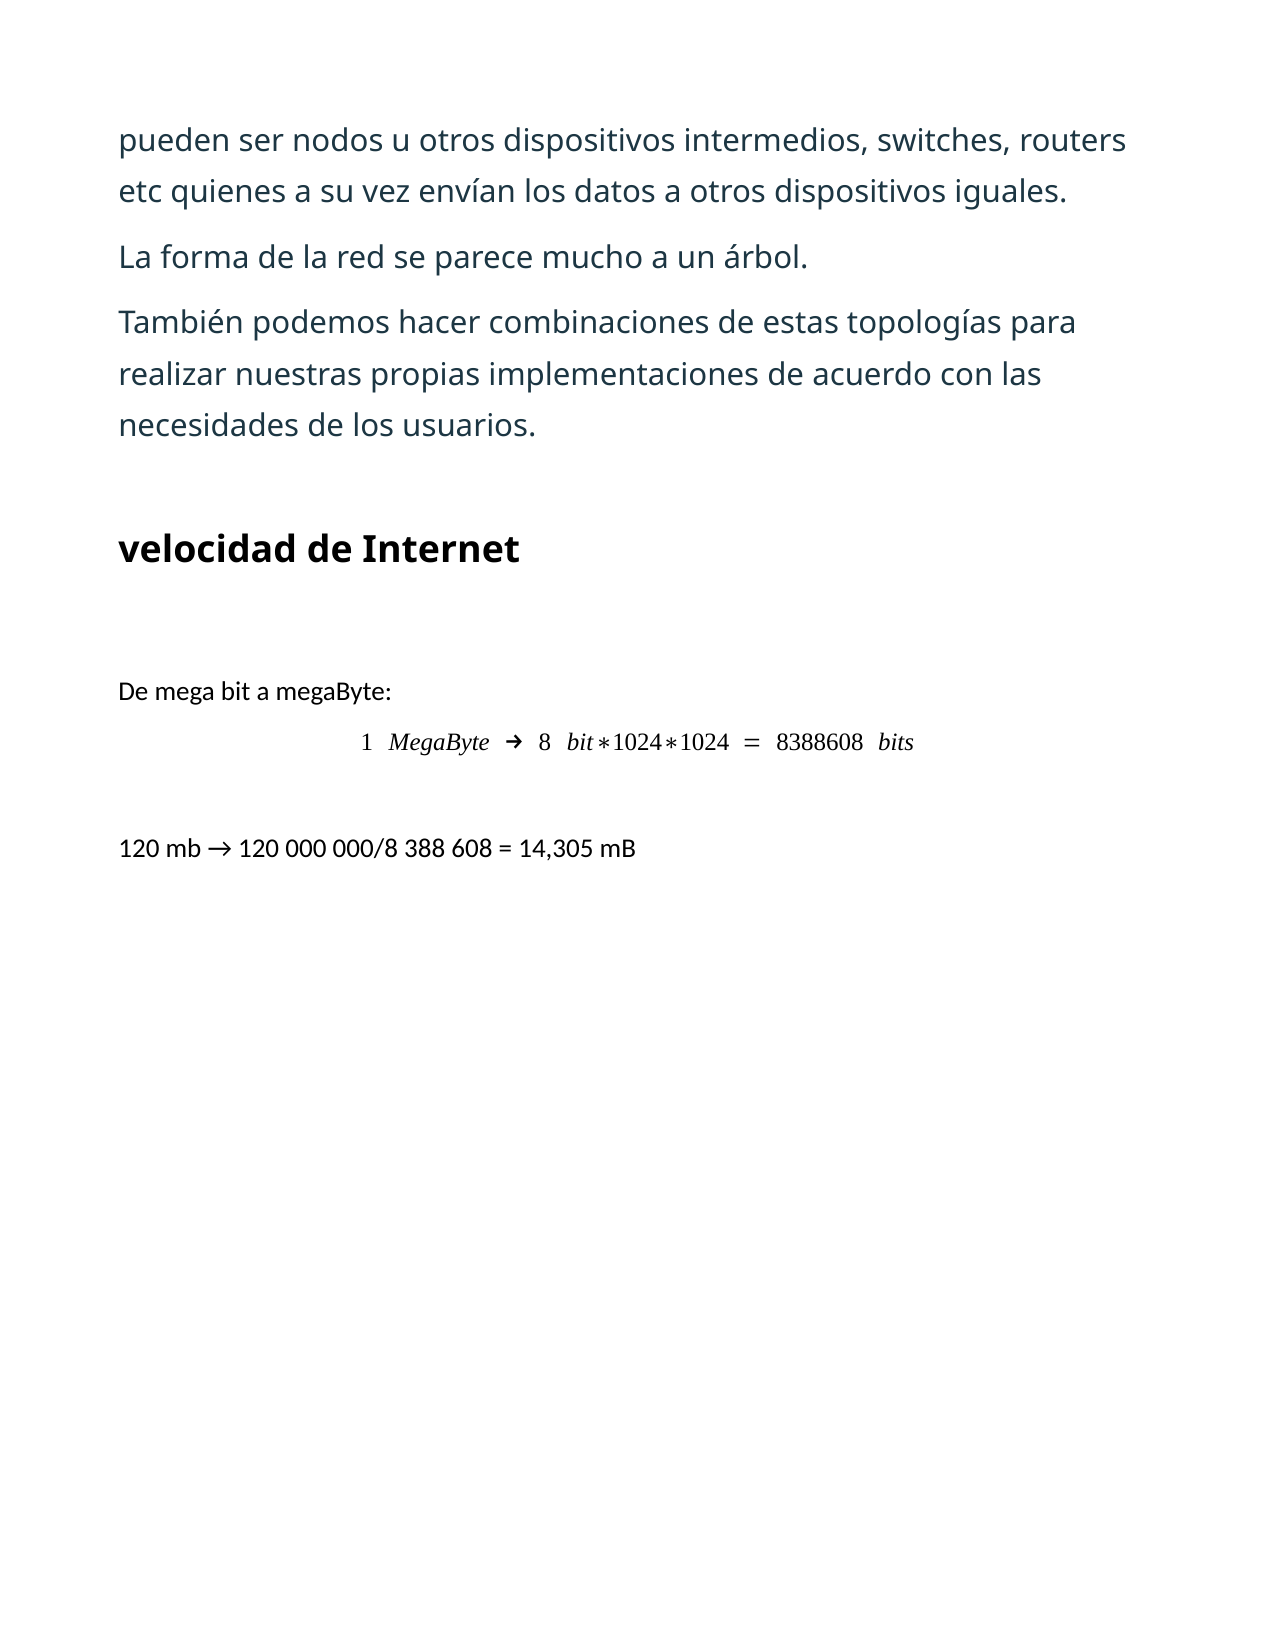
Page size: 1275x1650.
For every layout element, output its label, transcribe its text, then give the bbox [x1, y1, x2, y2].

text pueden ser nodos u otros dispositivos intermedios, switches, routers etc quienes a su vez envían los datos a otros dispositivos iguales. [118, 118, 1157, 212]
text De mega bit a megaByte: [118, 674, 1157, 707]
text También podemos hacer combinaciones de estas topologías para realizar nuestras propias implementaciones de acuerdo con las necesidades de los usuarios. [118, 300, 1157, 445]
text velocidad de Internet [118, 522, 1157, 573]
text La forma de la red se parece mucho a un árbol. [118, 235, 1157, 277]
text 120 mb → 120 000 000/8 388 608 = 14,305 mB [118, 831, 1157, 864]
